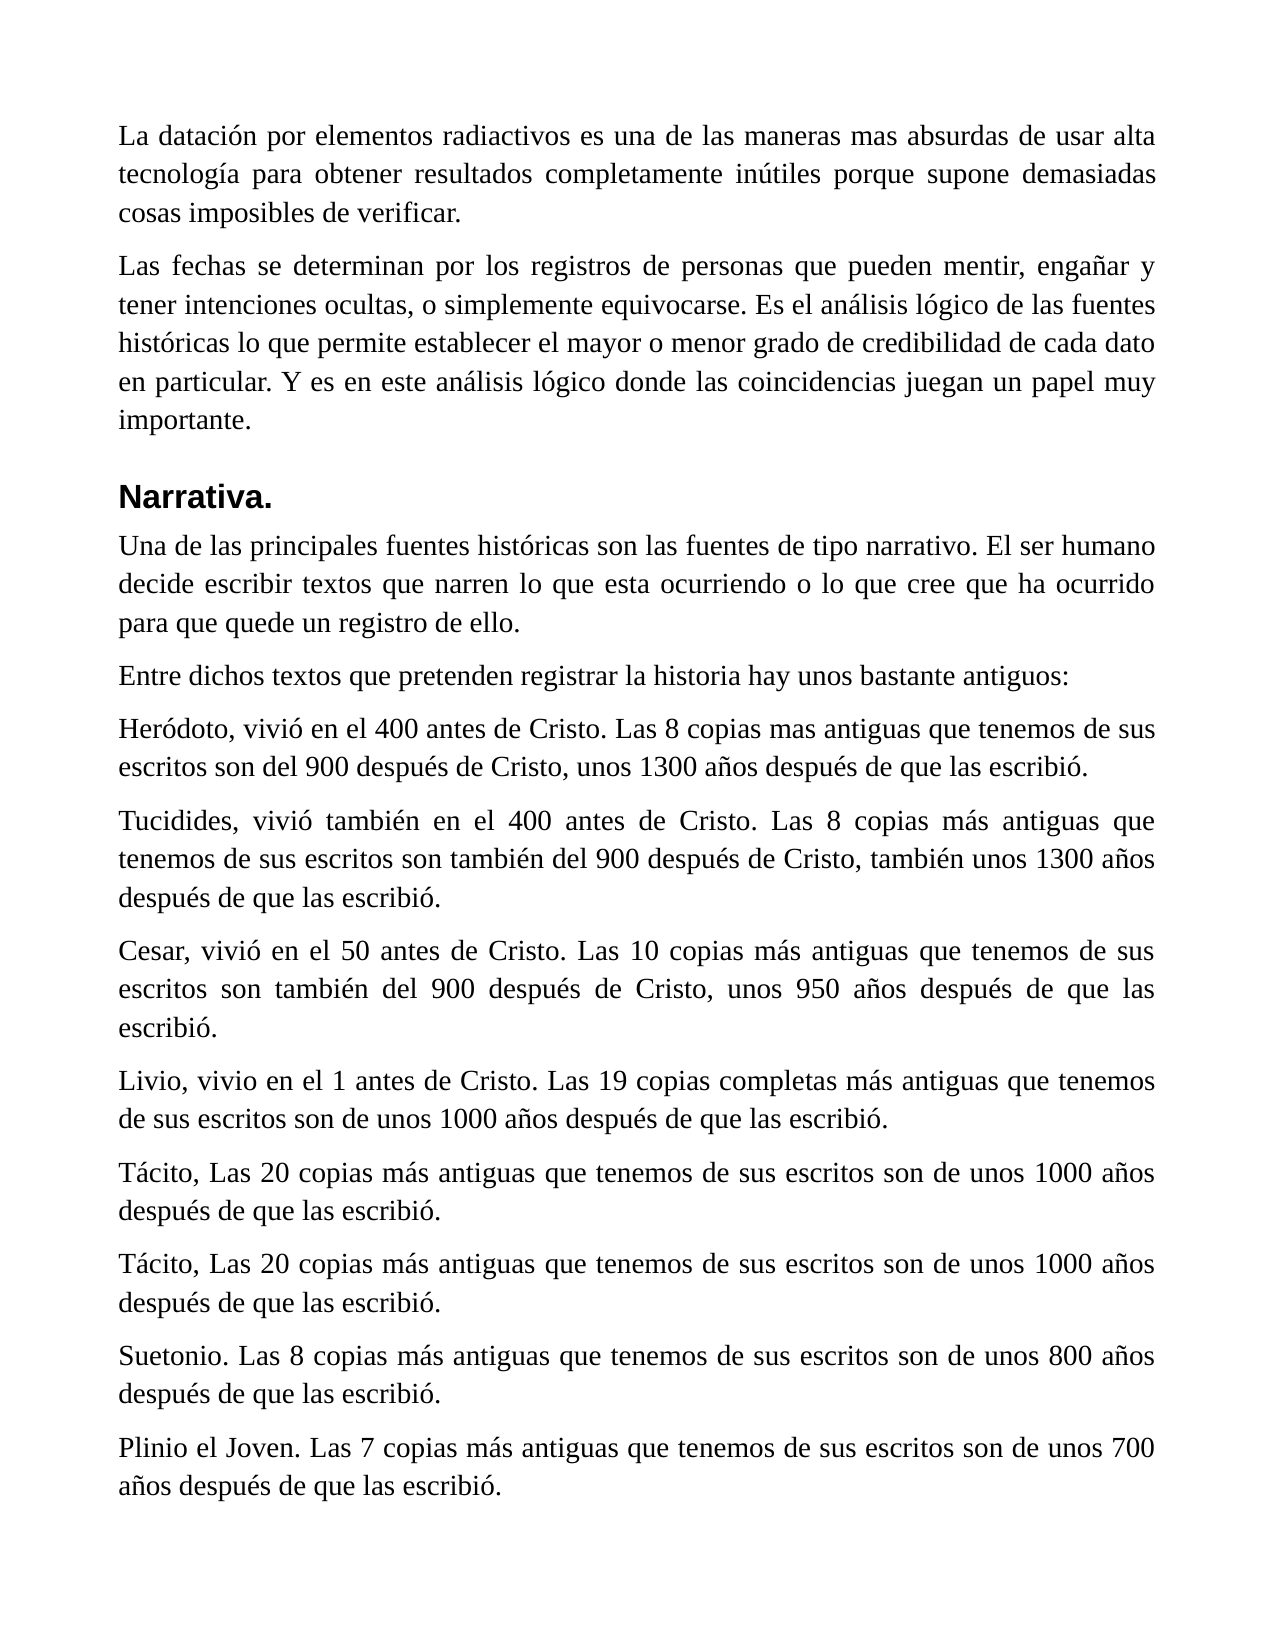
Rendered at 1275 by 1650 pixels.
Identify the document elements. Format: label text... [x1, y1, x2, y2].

text Livio, vivio en el 1 antes de Cristo. Las 19 copias completas más antiguas que tenemos de sus escritos son de unos 1000 años después de que las escribió. [118, 1063, 1157, 1135]
subtitle Narrativa. [118, 476, 1157, 515]
text Tácito, Las 20 copias más antiguas que tenemos de sus escritos son de unos 1000 años después de que las escribió. [118, 1246, 1157, 1318]
text Suetonio. Las 8 copias más antiguas que tenemos de sus escritos son de unos 800 años después de que las escribió. [118, 1338, 1157, 1410]
text Una de las principales fuentes históricas son las fuentes de tipo narrativo. El ser humano decide escribir textos que narren lo que esta ocurriendo o lo que cree que ha ocurrido para que quede un registro de ello. [118, 528, 1157, 638]
text Tácito, Las 20 copias más antiguas que tenemos de sus escritos son de unos 1000 años después de que las escribió. [118, 1155, 1157, 1227]
text Cesar, vivió en el 50 antes de Cristo. Las 10 copias más antiguas que tenemos de sus escritos son también del 900 después de Cristo, unos 950 años después de que las escribió. [118, 933, 1157, 1043]
text Las fechas se determinan por los registros de personas que pueden mentir, engañar y tener intenciones ocultas, o simplemente equivocarse. Es el análisis lógico de las fuentes históricas lo que permite establecer el mayor o menor grado de credibilidad de cada dato en particular. Y es en este análisis lógico donde las coincidencias juegan un papel muy importante. [118, 248, 1157, 436]
text Entre dichos textos que pretenden registrar la historia hay unos bastante antiguos: [118, 658, 1157, 691]
text La datación por elementos radiactivos es una de las maneras mas absurdas de usar alta tecnología para obtener resultados completamente inútiles porque supone demasiadas cosas imposibles de verificar. [118, 118, 1157, 229]
text Tucidides, vivió también en el 400 antes de Cristo. Las 8 copias más antiguas que tenemos de sus escritos son también del 900 después de Cristo, también unos 1300 años después de que las escribió. [118, 803, 1157, 913]
text Plinio el Joven. Las 7 copias más antiguas que tenemos de sus escritos son de unos 700 años después de que las escribió. [118, 1430, 1157, 1502]
text Heródoto, vivió en el 400 antes de Cristo. Las 8 copias mas antiguas que tenemos de sus escritos son del 900 después de Cristo, unos 1300 años después de que las escribió. [118, 711, 1157, 783]
